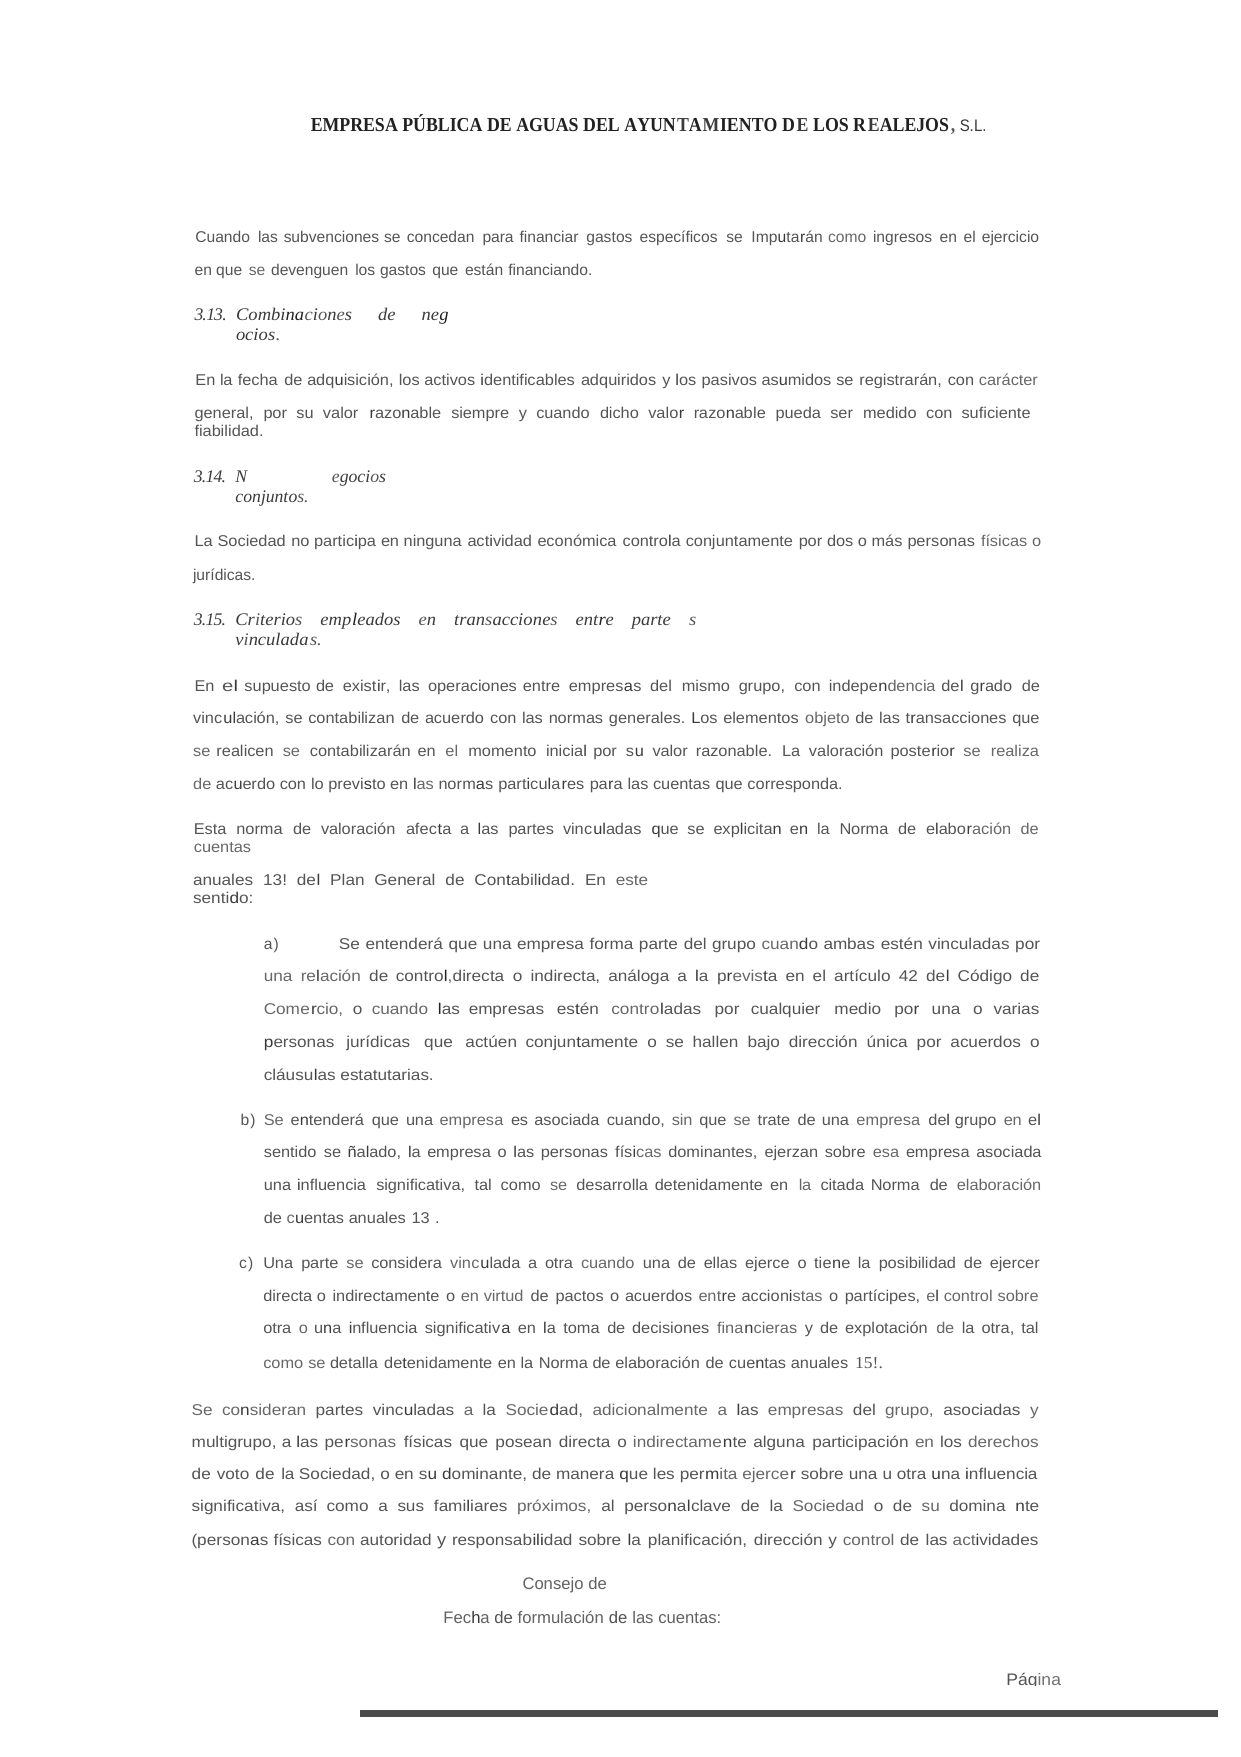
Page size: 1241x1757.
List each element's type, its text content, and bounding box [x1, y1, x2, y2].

text Cuando las subvenciones se concedan para financiar gastos específicos se Imputarán como ingresos en el ejercicio en que se devenguen los gastos que están financiando. [194, 227, 1040, 279]
text En la fecha de adquisición, los activos identificables adquiridos y los pasivos asumidos se registrarán, con carácter [195, 371, 1039, 389]
text Esta norma de valoración afecta a las partes vinculadas que se explicitan en la Norma de elaboración de cuentas [194, 820, 1039, 856]
text anuales 13! del Plan General de Contabilidad. En este sentido: [193, 870, 649, 906]
text En el supuesto de existir, las operaciones entre empresas del mismo grupo, con independencia del grado de vinculación, se contabilizan de acuerdo con las normas generales. Los elementos objeto de las transacciones que se realicen se contabilizarán en el momento inicial por su valor razonable. La valoración posterior se realiza de acuerdo con lo previsto en las normas particulares para las cuentas que corresponda. [193, 676, 1040, 792]
list Criterios empleados en transacciones entre parte s vinculadas. [194, 609, 696, 649]
list Se entenderá que una empresa es asociada cuando, sin que se trate de una empresa del grupo en el sentido se ñalado, la empresa o las personas físicas dominantes, ejerzan sobre esa empresa asociada una influencia significativa, tal como se desarrolla detenidamente en la citada Norma de elaboración de cuentas anuales 13 . [240, 1111, 1042, 1226]
list Combinaciones de neg ocios. [194, 303, 448, 344]
text jurídicas. [193, 565, 258, 583]
list Una parte se considera vinculada a otra cuando una de ellas ejerce o tiene la posibilidad de ejercer directa o indirectamente o en virtud de pactos o acuerdos entre accionistas o partícipes, el control sobre otra o una influencia significativa en la toma de decisiones financieras y de explotación de la otra, tal como se detalla detenidamente en la Norma de elaboración de cuentas anuales 15!. [239, 1254, 1040, 1372]
list N egocios conjuntos. [194, 466, 386, 506]
list Se entenderá que una empresa forma parte del grupo cuando ambas estén vinculadas por una relación de control,directa o indirecta, análoga a la prevista en el artículo 42 del Código de Comercio, o cuando las empresas estén controladas por cualquier medio por una o varias personas jurídicas que actúen conjuntamente o se hallen bajo dirección única por acuerdos o cláusulas estatutarias. [264, 934, 1040, 1083]
text La Sociedad no participa en ninguna actividad económica controla conjuntamente por dos o más personas físicas o [194, 532, 1041, 550]
text Se consideran partes vinculadas a la Sociedad, adicionalmente a las empresas del grupo, asociadas y multigrupo, a las personas físicas que posean directa o indirectamente alguna participación en los derechos de voto de la Sociedad, o en su dominante, de manera que les permita ejercer sobre una u otra una influencia significativa, así como a sus familiares próximos, al personalclave de la Sociedad o de su domina nte (personas físicas con autoridad y responsabilidad sobre la planificación, dirección y control de las actividades [191, 1400, 1039, 1549]
text general, por su valor razonable siempre y cuando dicho valor razonable pueda ser medido con suficiente fiabilidad. [194, 404, 1031, 440]
